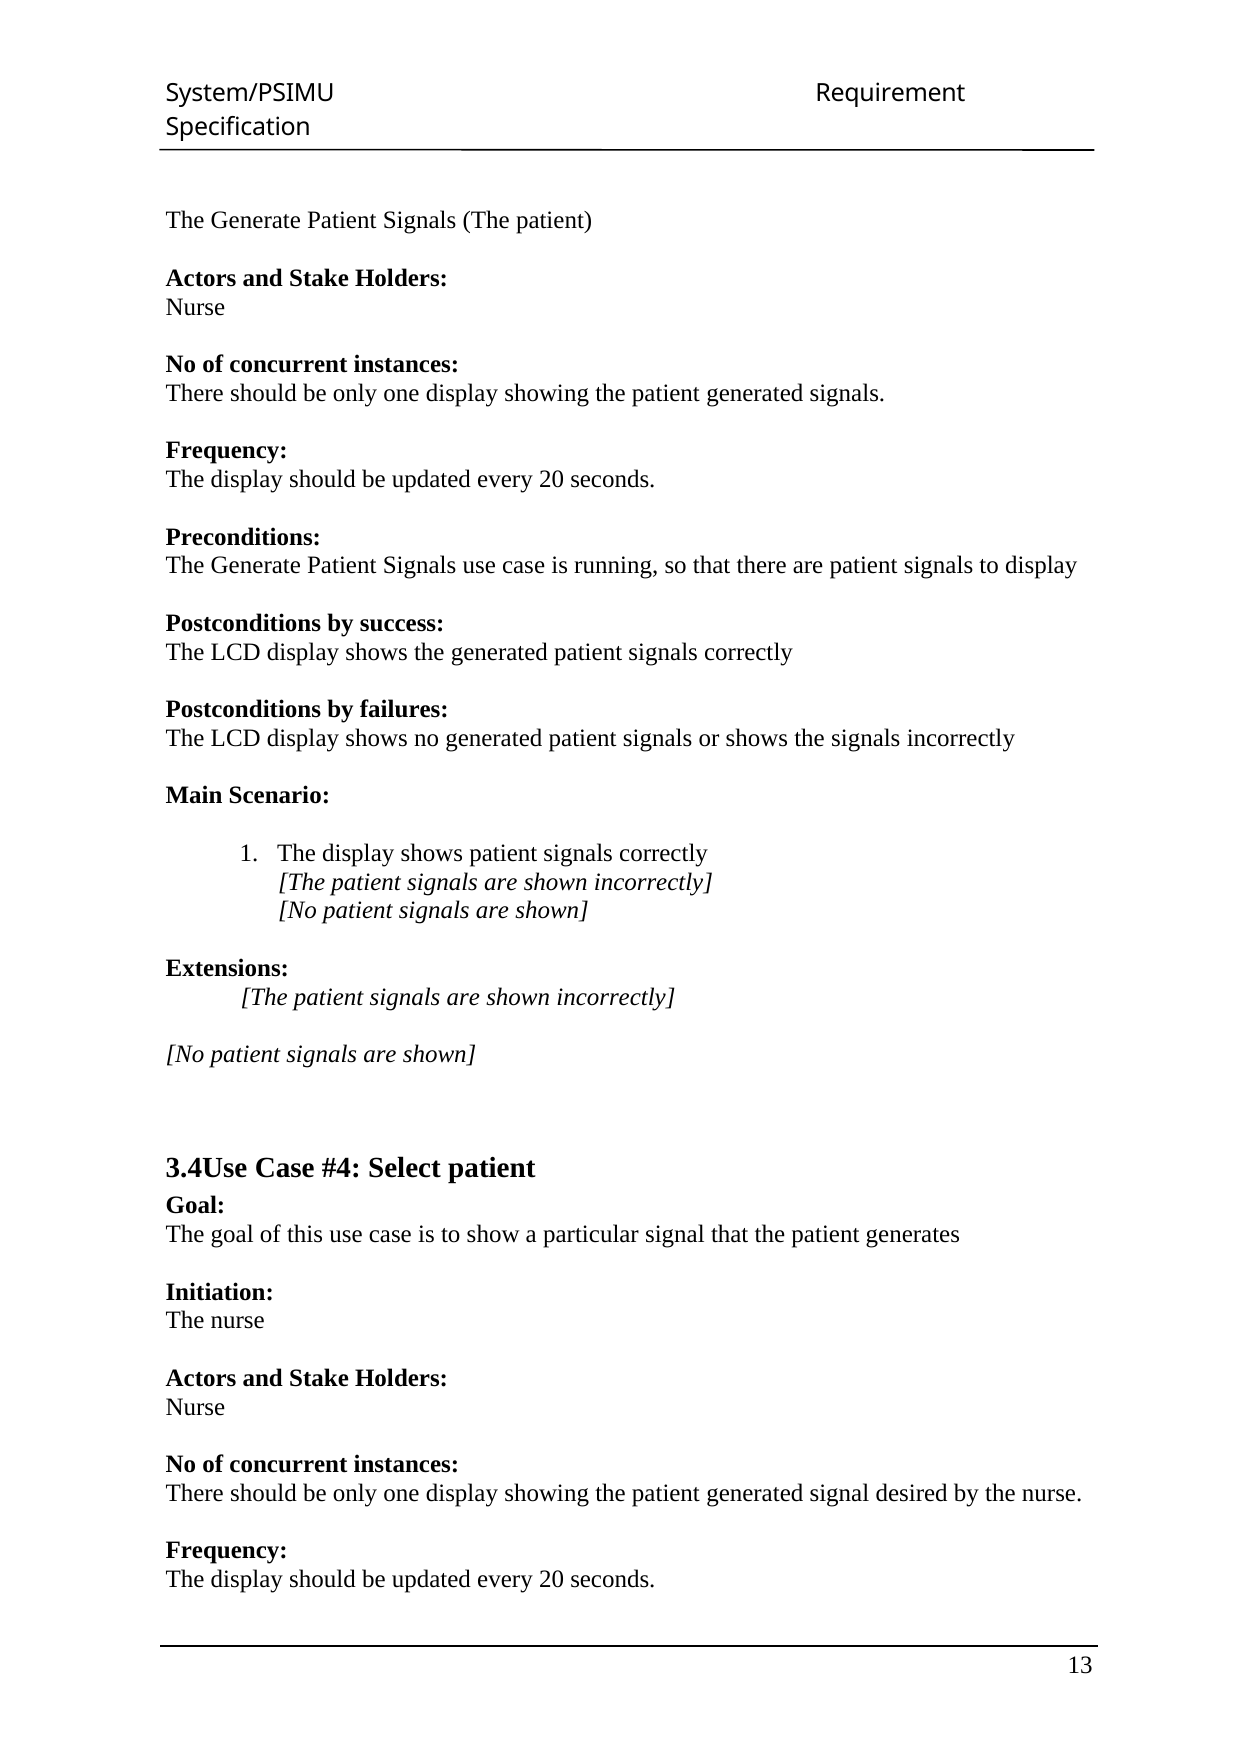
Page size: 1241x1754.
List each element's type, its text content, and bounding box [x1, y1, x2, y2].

text The display should be updated every 20 seconds. [165, 464, 1092, 493]
text [The patient signals are shown incorrectly] [165, 982, 1092, 1011]
text [No patient signals are shown] [165, 1039, 1092, 1068]
text Nurse [165, 1392, 1092, 1420]
text Extensions: [165, 953, 1092, 982]
text [No patient signals are shown] [240, 896, 1092, 924]
text Goal: [165, 1190, 1092, 1219]
text [The patient signals are shown incorrectly] [240, 867, 1092, 896]
text Postconditions by success: [165, 608, 1092, 637]
text Preconditions: [165, 522, 1092, 551]
list The display shows patient signals correctly [239, 838, 1092, 867]
text The Generate Patient Signals use case is running, so that there are patient signals to display [165, 551, 1092, 579]
text Actors and Stake Holders: [165, 263, 1092, 292]
text The LCD display shows the generated patient signals correctly [165, 637, 1092, 666]
text Main Scenario: [165, 781, 1092, 809]
text There should be only one display showing the patient generated signals. [165, 378, 1092, 407]
text Postconditions by failures: [165, 694, 1092, 723]
text No of concurrent instances: [165, 349, 1092, 378]
text The goal of this use case is to show a particular signal that the patient generates [165, 1219, 1092, 1248]
text Actors and Stake Holders: [165, 1363, 1092, 1392]
text Frequency: [165, 436, 1092, 464]
text The nurse [165, 1305, 1092, 1334]
text Frequency: [165, 1535, 1092, 1564]
text The display should be updated every 20 seconds. [165, 1564, 1092, 1593]
text No of concurrent instances: [165, 1449, 1092, 1478]
text The LCD display shows no generated patient signals or shows the signals incorrectly [165, 723, 1092, 752]
text Nurse [165, 292, 1092, 321]
text There should be only one display showing the patient generated signal desired by the nurse. [165, 1478, 1092, 1507]
text Initiation: [165, 1277, 1092, 1305]
subtitle Use Case #4: Select patient [165, 1151, 1092, 1184]
text The Generate Patient Signals (The patient) [165, 206, 1092, 234]
